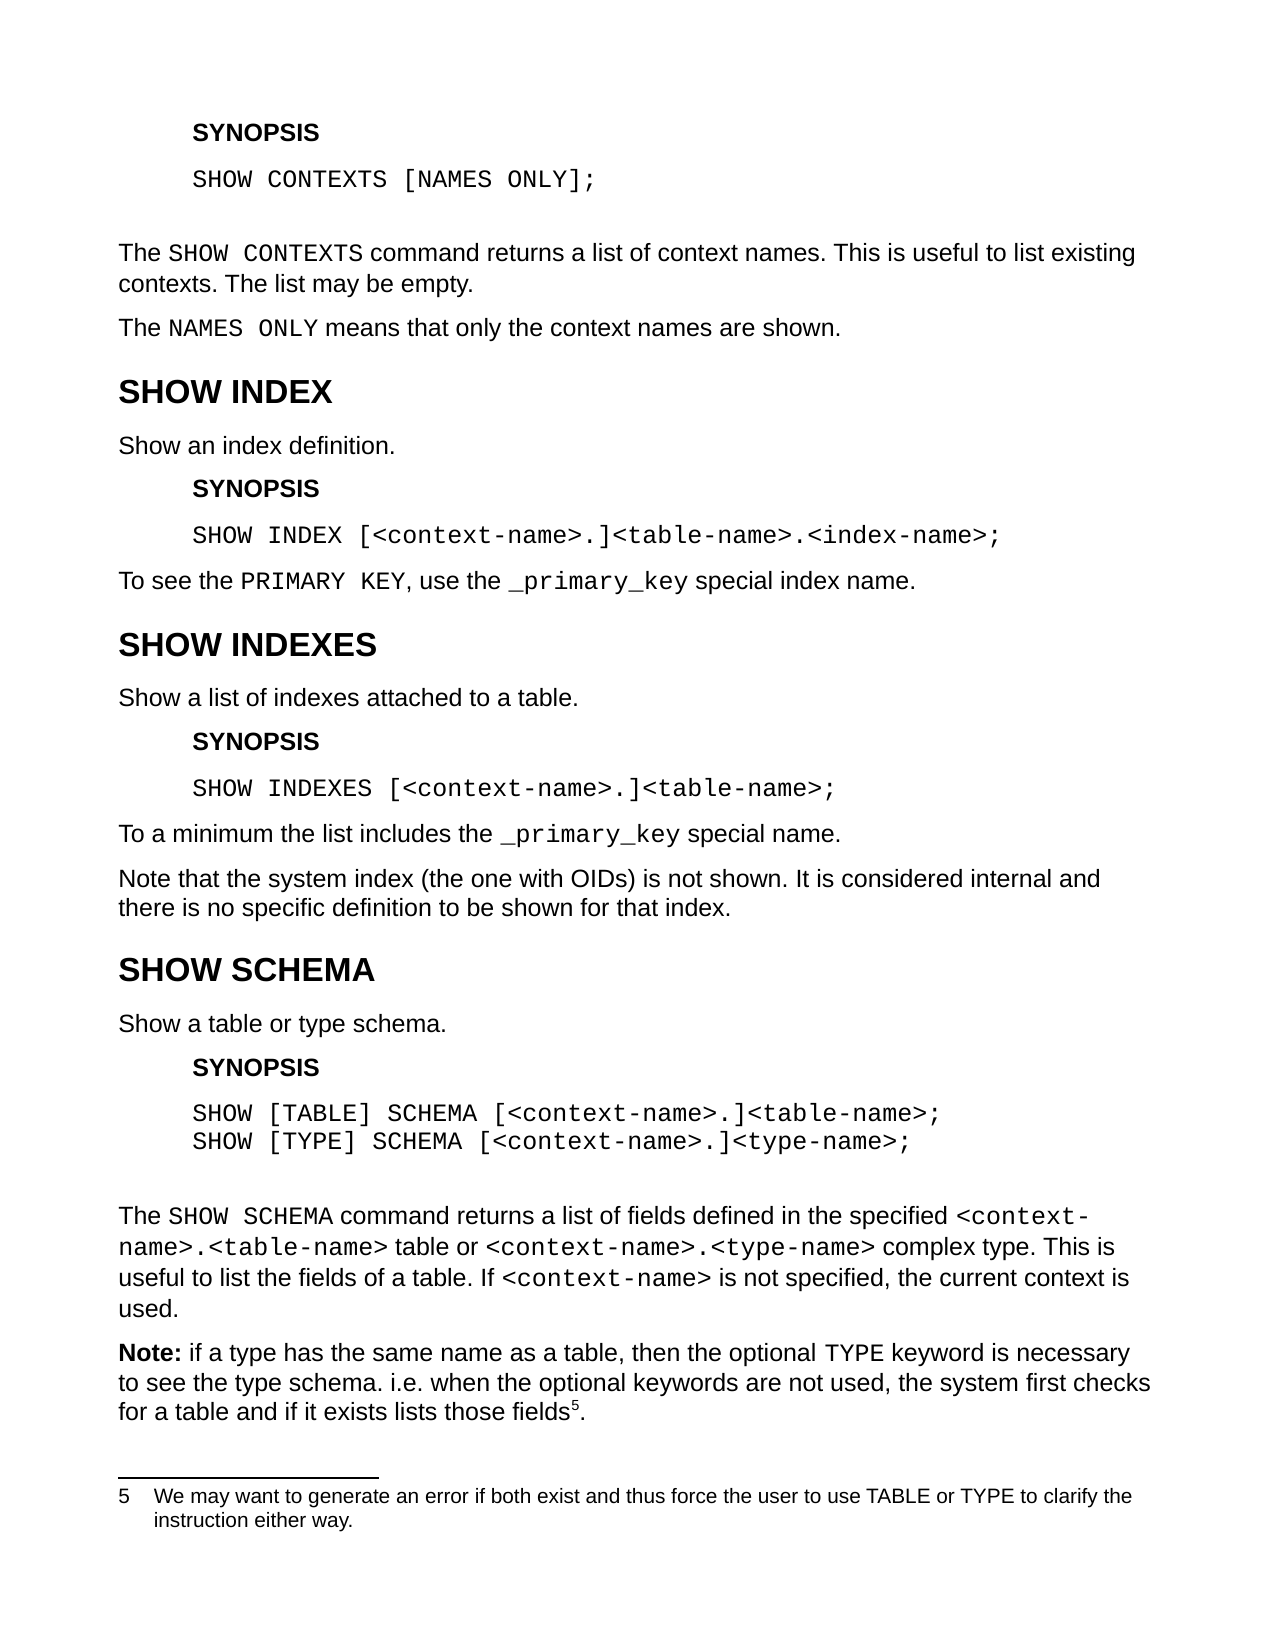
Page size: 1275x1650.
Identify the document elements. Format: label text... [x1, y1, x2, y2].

text The SHOW SCHEMA command returns a list of fields defined in the specified <context-name>.<table-name> table or <context-name>.<type-name> complex type. This is useful to list the fields of a table. If <context-name> is not specified, the current context is used. [118, 1201, 1157, 1322]
text Show a table or type schema. [118, 1009, 1157, 1037]
text The SHOW CONTEXTS command returns a list of context names. This is useful to list existing contexts. The list may be empty. [118, 238, 1157, 298]
text Note that the system index (the one with OIDs) is not shown. It is considered internal and there is no specific definition to be shown for that index. [118, 864, 1157, 922]
text SYNOPSIS [192, 474, 1157, 503]
text SHOW INDEXES [<context-name>.]<table-name>; [192, 775, 1157, 803]
text SYNOPSIS [192, 118, 1157, 147]
text Show an index definition. [118, 431, 1157, 459]
text To see the PRIMARY KEY, use the _primary_key special index name. [118, 566, 1157, 597]
text Show a list of indexes attached to a table. [118, 683, 1157, 712]
text SYNOPSIS [192, 727, 1157, 756]
text The NAMES ONLY means that only the context names are shown. [118, 313, 1157, 344]
text SHOW [TABLE] SCHEMA [<context-name>.]<table-name>; SHOW [TYPE] SCHEMA [<context-name>.]<type-name>; [192, 1101, 1157, 1186]
text We may want to generate an error if both exist and thus force the user to use TABLE or TYPE to clarify the instruction either way. [118, 1484, 1157, 1532]
subtitle SHOW INDEX [118, 372, 1157, 411]
text To a minimum the list includes the _primary_key special name. [118, 818, 1157, 849]
text SHOW INDEX [<context-name>.]<table-name>.<index-name>; [192, 522, 1157, 551]
text SYNOPSIS [192, 1052, 1157, 1081]
subtitle SHOW INDEXES [118, 625, 1157, 663]
subtitle SHOW SCHEMA [118, 950, 1157, 989]
text Note: if a type has the same name as a table, then the optional TYPE keyword is necessary to see the type schema. i.e. when the optional keywords are not used, the system first checks for a table and if it exists lists those fields. [118, 1337, 1157, 1426]
text SHOW CONTEXTS [NAMES ONLY]; [192, 166, 1157, 223]
